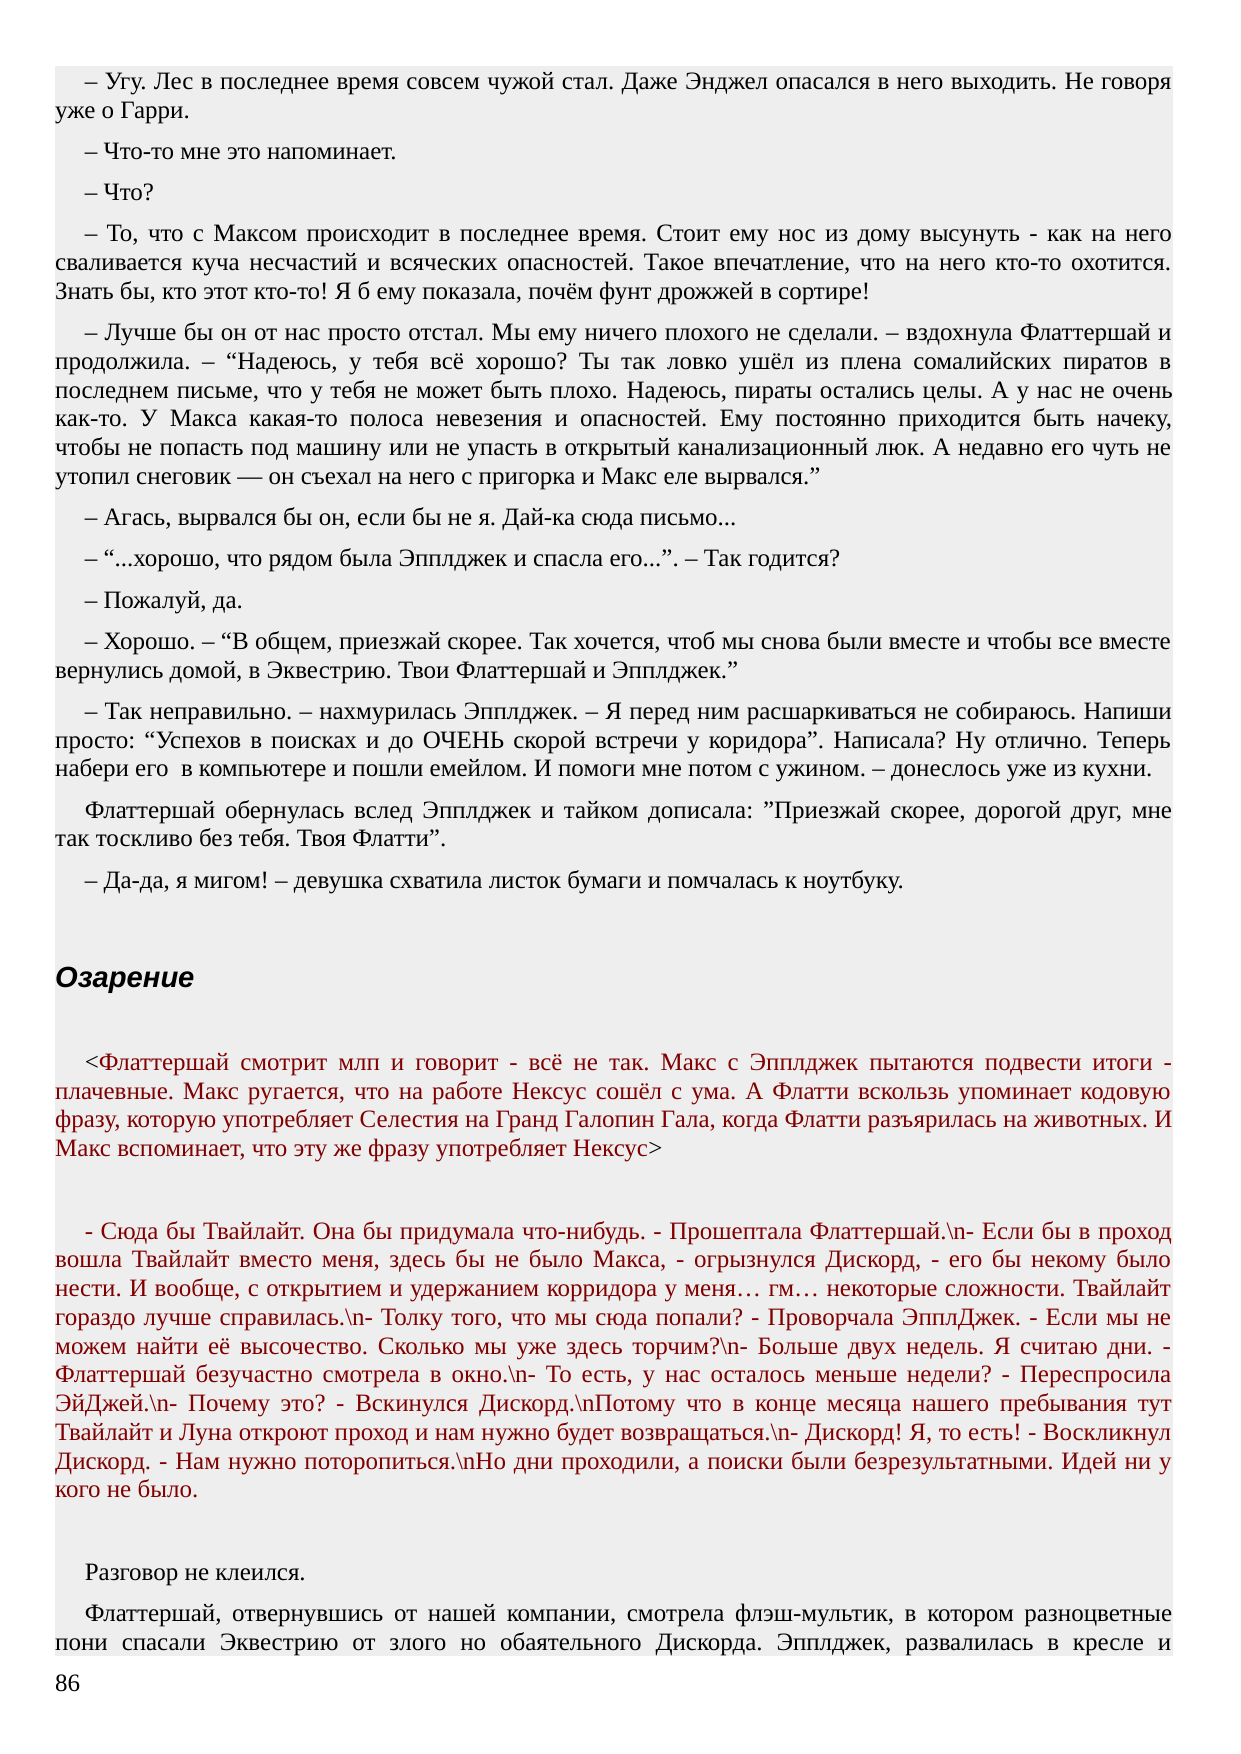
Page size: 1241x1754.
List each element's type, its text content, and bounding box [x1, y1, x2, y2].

text – То, что с Максом происходит в последнее время. Стоит ему нос из дому высунуть - как на него сваливается куча несчастий и всяческих опасностей. Такое впечатление, что на него кто-то охотится. Знать бы, кто этот кто-то! Я б ему показала, почём фунт дрожжей в сортире! [55, 218, 1173, 305]
text – Что? [55, 177, 1173, 206]
text Флаттершай обернулась вслед Эпплджек и тайком дописала: ”Приезжай скорее, дорогой друг, мне так тоскливо без тебя. Твоя Флатти”. [55, 795, 1173, 852]
text – Хорошо. – “В общем, приезжай скорее. Так хочется, чтоб мы снова были вместе и чтобы все вместе вернулись домой, в Эквестрию. Твои Флаттершай и Эпплджек.” [55, 626, 1173, 683]
text – Агась, вырвался бы он, если бы не я. Дай-ка сюда письмо... [55, 502, 1173, 531]
text <Флаттершай смотрит млп и говорит - всё не так. Макс с Эпплджек пытаются подвести итоги - плачевные. Макс ругается, что на работе Нексус сошёл с ума. А Флатти вскользь упоминает кодовую фразу, которую употребляет Селестия на Гранд Галопин Гала, когда Флатти разъярилась на животных. И Макс вспоминает, что эту же фразу употребляет Нексус> [55, 1047, 1173, 1162]
text – Угу. Лес в последнее время совсем чужой стал. Даже Энджел опасался в него выходить. Не говоря уже о Гарри. [55, 66, 1173, 123]
subtitle Озарение [55, 960, 1173, 993]
text – “...хорошо, что рядом была Эпплджек и спасла его...”. – Так годится? [55, 543, 1173, 572]
text – Да-да, я мигом! – девушка схватила листок бумаги и помчалась к ноутбуку. [55, 865, 1173, 893]
text – Что-то мне это напоминает. [55, 136, 1173, 165]
text - Сюда бы Твайлайт. Она бы придумала что-нибудь. - Прошептала Флаттершай.\n- Если бы в проход вошла Твайлайт вместо меня, здесь бы не было Макса, - огрызнулся Дискорд, - его бы некому было нести. И вообще, с открытием и удержанием корридора у меня… гм… некоторые сложности. Твайлайт гораздо лучше справилась.\n- Толку того, что мы сюда попали? - Проворчала ЭпплДжек. - Если мы не можем найти её высочество. Сколько мы уже здесь торчим?\n- Больше двух недель. Я считаю дни. - Флаттершай безучастно смотрела в окно.\n- То есть, у нас осталось меньше недели? - Переспросила ЭйДжей.\n- Почему это? - Вскинулся Дискорд.\nПотому что в конце месяца нашего пребывания тут Твайлайт и Луна откроют проход и нам нужно будет возвращаться.\n- Дискорд! Я, то есть! - Воскликнул Дискорд. - Нам нужно поторопиться.\nНо дни проходили, а поиски были безрезультатными. Идей ни у кого не было. [55, 1216, 1173, 1503]
text – Лучше бы он от нас просто отстал. Мы ему ничего плохого не сделали. – вздохнула Флаттершай и продолжила. – “Надеюсь, у тебя всё хорошо? Ты так ловко ушёл из плена сомалийских пиратов в последнем письме, что у тебя не может быть плохо. Надеюсь, пираты остались целы. А у нас не очень как-то. У Макса какая-то полоса невезения и опасностей. Ему постоянно приходится быть начеку, чтобы не попасть под машину или не упасть в открытый канализационный люк. А недавно его чуть не утопил снеговик — он съехал на него с пригорка и Макс еле вырвался.” [55, 317, 1173, 490]
text – Пожалуй, да. [55, 585, 1173, 613]
text Флаттершай, отвернувшись от нашей компании, смотрела флэш-мультик, в котором разноцветные пони спасали Эквестрию от злого но обаятельного Дискорда. Эпплджек, развалилась в кресле и [55, 1598, 1173, 1656]
text Разговор не клеился. [55, 1557, 1173, 1586]
text – Так неправильно. – нахмурилась Эпплджек. – Я перед ним расшаркиваться не собираюсь. Напиши просто: “Успехов в поисках и до ОЧЕНЬ скорой встречи у коридора”. Написала? Ну отлично. Теперь набери его в компьютере и пошли емейлом. И помоги мне потом с ужином. – донеслось уже из кухни. [55, 696, 1173, 782]
